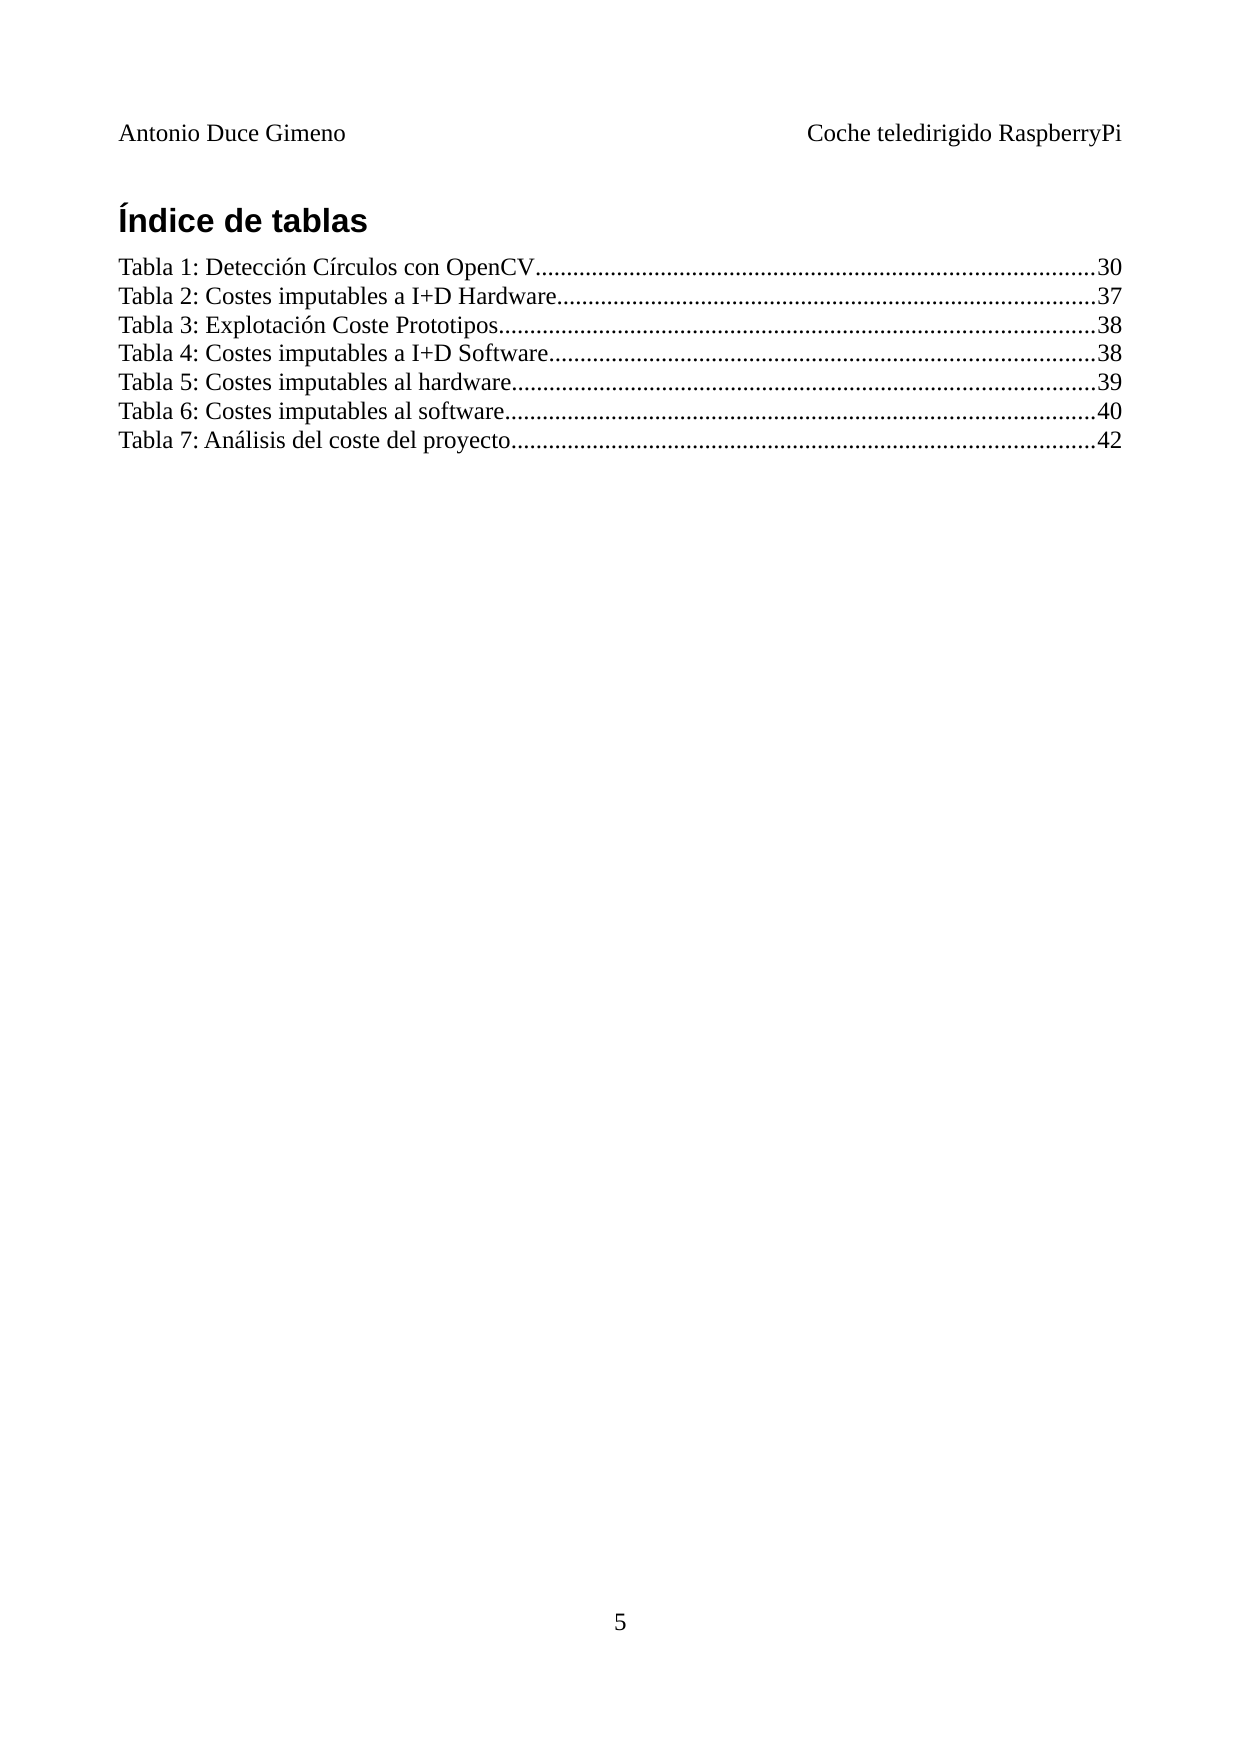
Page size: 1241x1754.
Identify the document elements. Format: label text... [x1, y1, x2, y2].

text Tabla 5: Costes imputables al hardware 39 [118, 367, 1122, 396]
text Tabla 4: Costes imputables a I+D Software 38 [118, 338, 1122, 367]
text Tabla 1: Detección Círculos con OpenCV 30 [118, 252, 1122, 281]
text Tabla 6: Costes imputables al software 40 [118, 396, 1122, 425]
subtitle Índice de tablas [118, 201, 1122, 240]
text Tabla 3: Explotación Coste Prototipos 38 [118, 310, 1122, 338]
text Tabla 7: Análisis del coste del proyecto 42 [118, 425, 1122, 453]
text Tabla 2: Costes imputables a I+D Hardware 37 [118, 281, 1122, 310]
